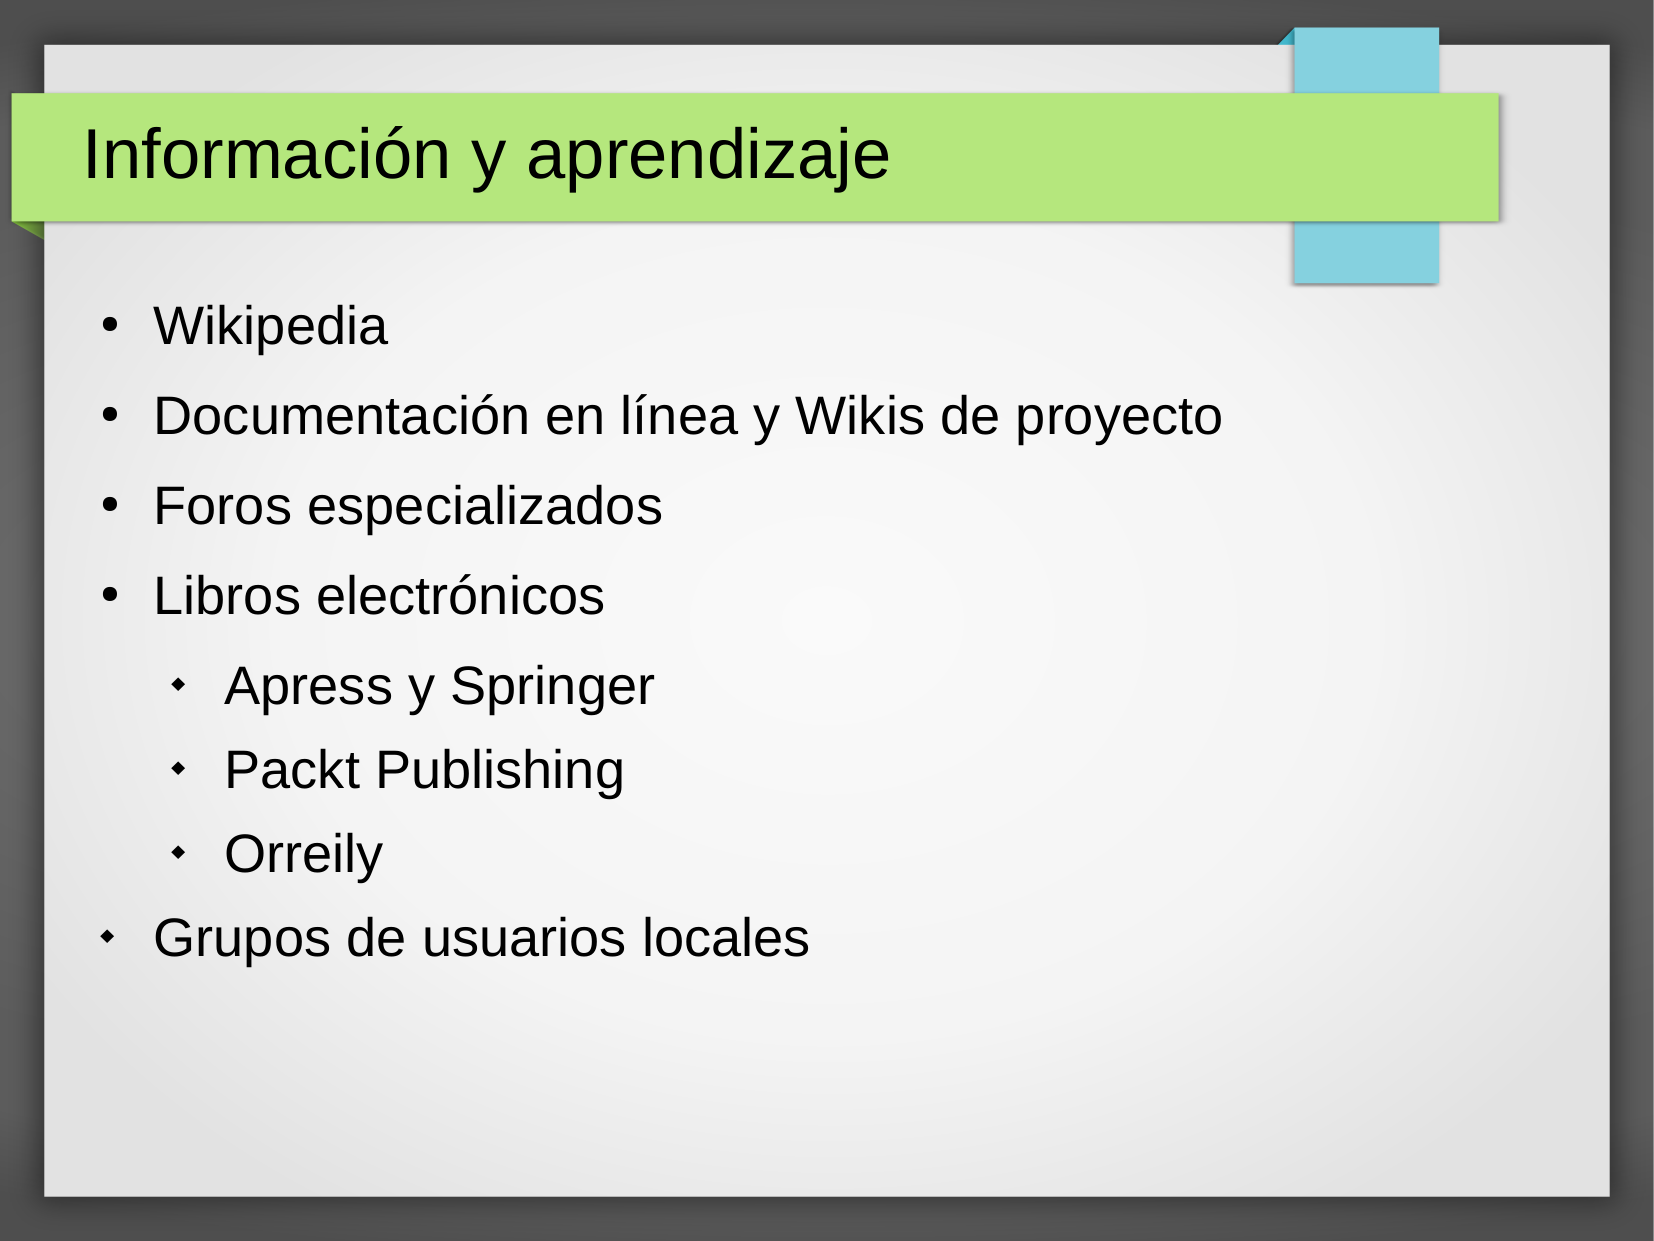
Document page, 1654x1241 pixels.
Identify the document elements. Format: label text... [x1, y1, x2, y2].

list Wikipedia Documentación en línea y Wikis de proyecto Foros especializados Libros electrónicos Apress y Springer Packt Publishing Orreily Grupos de usuarios locales [82, 295, 1571, 1015]
picture [0, 0, 1654, 1241]
title Información y aprendizaje [82, 94, 1264, 213]
